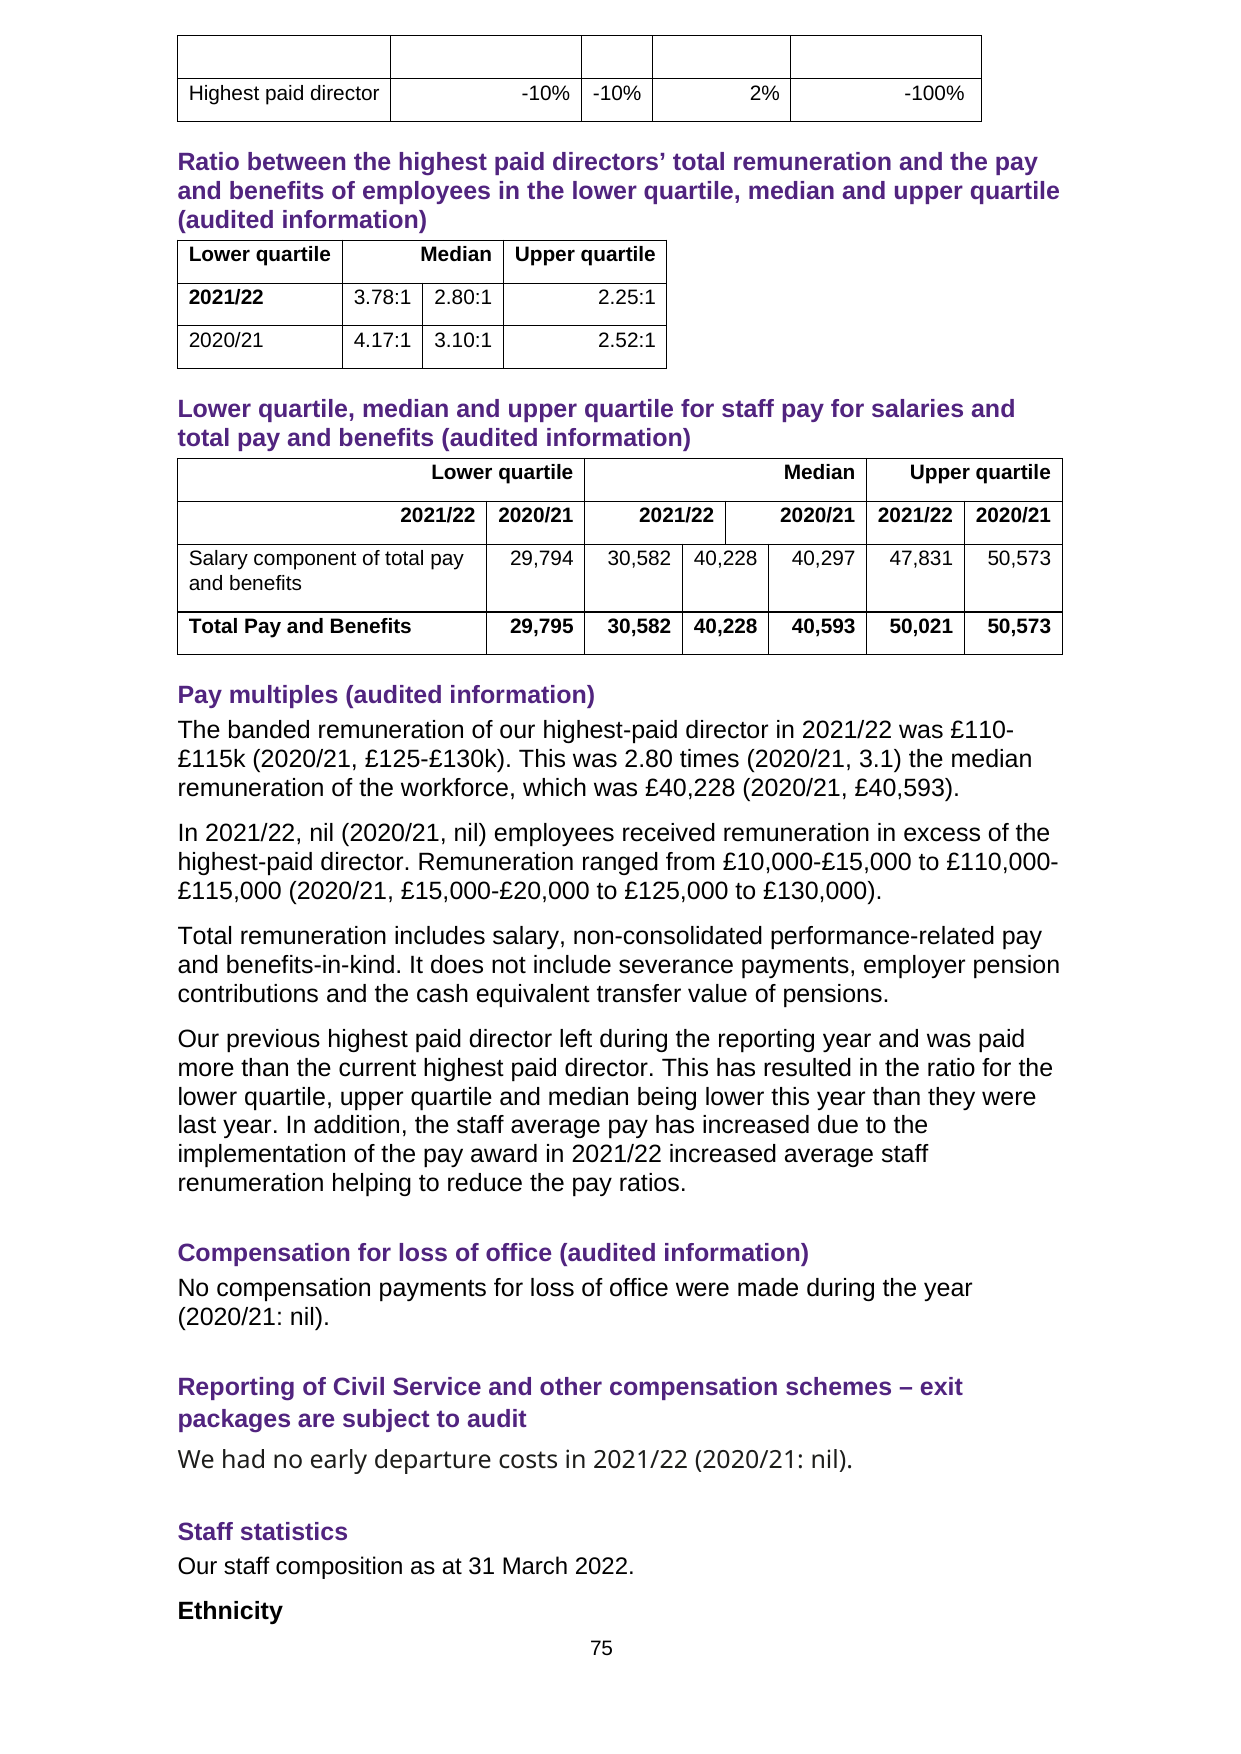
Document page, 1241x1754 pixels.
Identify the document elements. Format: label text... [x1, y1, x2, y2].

text Total remuneration includes salary, non-consolidated performance-related pay and benefits-in-kind. It does not include severance payments, employer pension contributions and the cash equivalent transfer value of pensions. [177, 921, 1063, 1007]
table_cell 4.17:1 [343, 326, 422, 368]
table_header Median [585, 459, 866, 501]
table_cell 2.52:1 [504, 326, 666, 368]
table_header Upper quartile [504, 241, 666, 282]
table_cell 2020/21 [178, 326, 342, 368]
table_cell 40,228 [683, 545, 768, 611]
table_cell 30,582 [585, 545, 682, 611]
subtitle Compensation for loss of office (audited information) [177, 1238, 1063, 1267]
text Our previous highest paid director left during the reporting year and was paid more than the current highest paid director. This has resulted in the ratio for the lower quartile, upper quartile and median being lower this year than they were last year. In addition, the staff average pay has increased due to the implementation of the pay award in 2021/22 increased average staff renumeration helping to reduce the pay ratios. [177, 1024, 1063, 1196]
table_header Median [343, 241, 503, 282]
subtitle Ratio between the highest paid directors’ total remuneration and the pay and benefits of employees in the lower quartile, median and upper quartile (audited information) [177, 147, 1063, 233]
table_cell [391, 36, 581, 78]
text We had no early departure costs in 2021/22 (2020/21: nil). [177, 1441, 1063, 1475]
table_cell 3.78:1 [343, 284, 422, 325]
table_cell 40,297 [769, 545, 866, 611]
table_header Lower quartile [178, 459, 584, 501]
table_cell Salary component of total pay and benefits [178, 545, 486, 611]
table_cell 2020/21 [965, 502, 1062, 543]
table_cell [178, 36, 390, 78]
table_cell 2021/22 [867, 502, 964, 543]
subtitle Reporting of Civil Service and other compensation schemes – exit packages are subject to audit [177, 1372, 1063, 1435]
table_cell 29,794 [487, 545, 584, 611]
table_cell 30,582 [585, 613, 682, 654]
table_cell [582, 36, 652, 78]
text In 2021/22, nil (2020/21, nil) employees received remuneration in excess of the highest-paid director. Remuneration ranged from £10,000-£15,000 to £110,000-£115,000 (2020/21, £15,000-£20,000 to £125,000 to £130,000). [177, 818, 1063, 904]
table_cell 3.10:1 [423, 326, 503, 368]
table_cell 2021/22 [585, 502, 725, 543]
table_cell 2021/22 [178, 284, 342, 325]
table_cell 40,228 [683, 613, 768, 654]
table_cell 2% [653, 79, 790, 121]
table_cell 47,831 [867, 545, 964, 611]
subtitle Staff statistics [177, 1517, 1063, 1546]
table_cell 50,573 [965, 613, 1062, 654]
table_header Upper quartile [867, 459, 1062, 501]
table_cell 2.25:1 [504, 284, 666, 325]
text No compensation payments for loss of office were made during the year (2020/21: nil). [177, 1273, 1063, 1331]
table_cell Highest paid director [178, 79, 390, 121]
table_cell 40,593 [769, 613, 866, 654]
table_cell 2.80:1 [423, 284, 503, 325]
table_cell [653, 36, 790, 78]
table_cell 50,021 [867, 613, 964, 654]
text Our staff composition as at 31 March 2022. [177, 1552, 1063, 1580]
text Ethnicity [177, 1596, 1063, 1625]
table_cell 29,795 [487, 613, 584, 654]
text The banded remuneration of our highest-paid director in 2021/22 was £110-£115k (2020/21, £125-£130k). This was 2.80 times (2020/21, 3.1) the median remuneration of the workforce, which was £40,228 (2020/21, £40,593). [177, 715, 1063, 801]
subtitle Pay multiples (audited information) [177, 680, 1063, 709]
table_cell -10% [582, 79, 652, 121]
table_cell 50,573 [965, 545, 1062, 611]
table_cell Total Pay and Benefits [178, 613, 486, 654]
table_cell -100% [791, 79, 981, 121]
table_cell 2020/21 [726, 502, 866, 543]
table_cell [791, 36, 981, 78]
table_cell 2021/22 [178, 502, 486, 543]
table_cell -10% [391, 79, 581, 121]
subtitle Lower quartile, median and upper quartile for staff pay for salaries and total pay and benefits (audited information) [177, 394, 1063, 452]
table_header Lower quartile [178, 241, 342, 282]
table_cell 2020/21 [487, 502, 584, 543]
